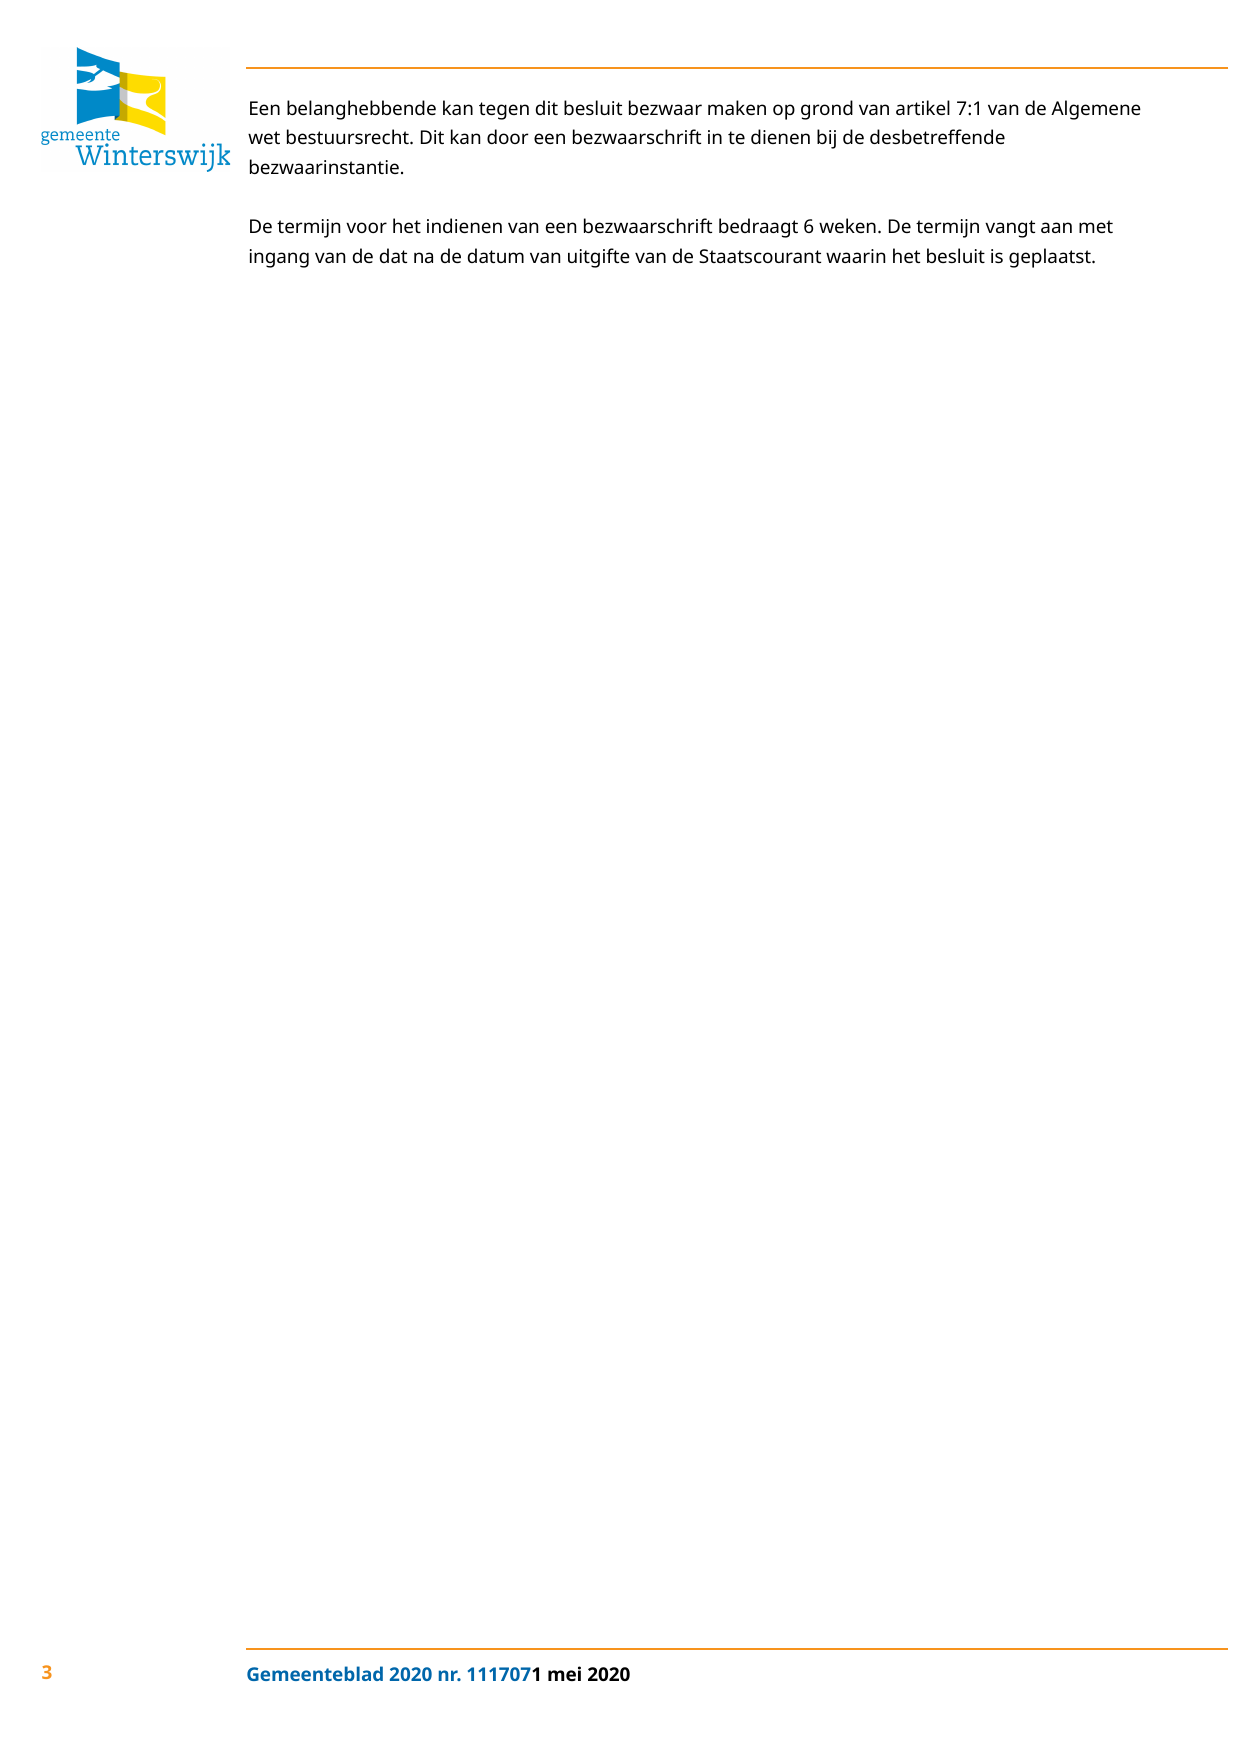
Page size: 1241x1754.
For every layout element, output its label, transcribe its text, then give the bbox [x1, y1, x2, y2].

text Een belanghebbende kan tegen dit besluit bezwaar maken op grond van artikel 7:1 van de Algemene wet bestuursrecht. Dit kan door een bezwaarschrift in te dienen bij de desbetreffende bezwaarinstantie. [248, 95, 1152, 180]
text De termijn voor het indienen van een bezwaarschrift bedraagt 6 weken. De termijn vangt aan met ingang van de dat na de datum van uitgifte van de Staatscourant waarin het besluit is geplaatst. [248, 213, 1152, 268]
picture [41, 47, 231, 172]
picture [225, 153, 231, 162]
